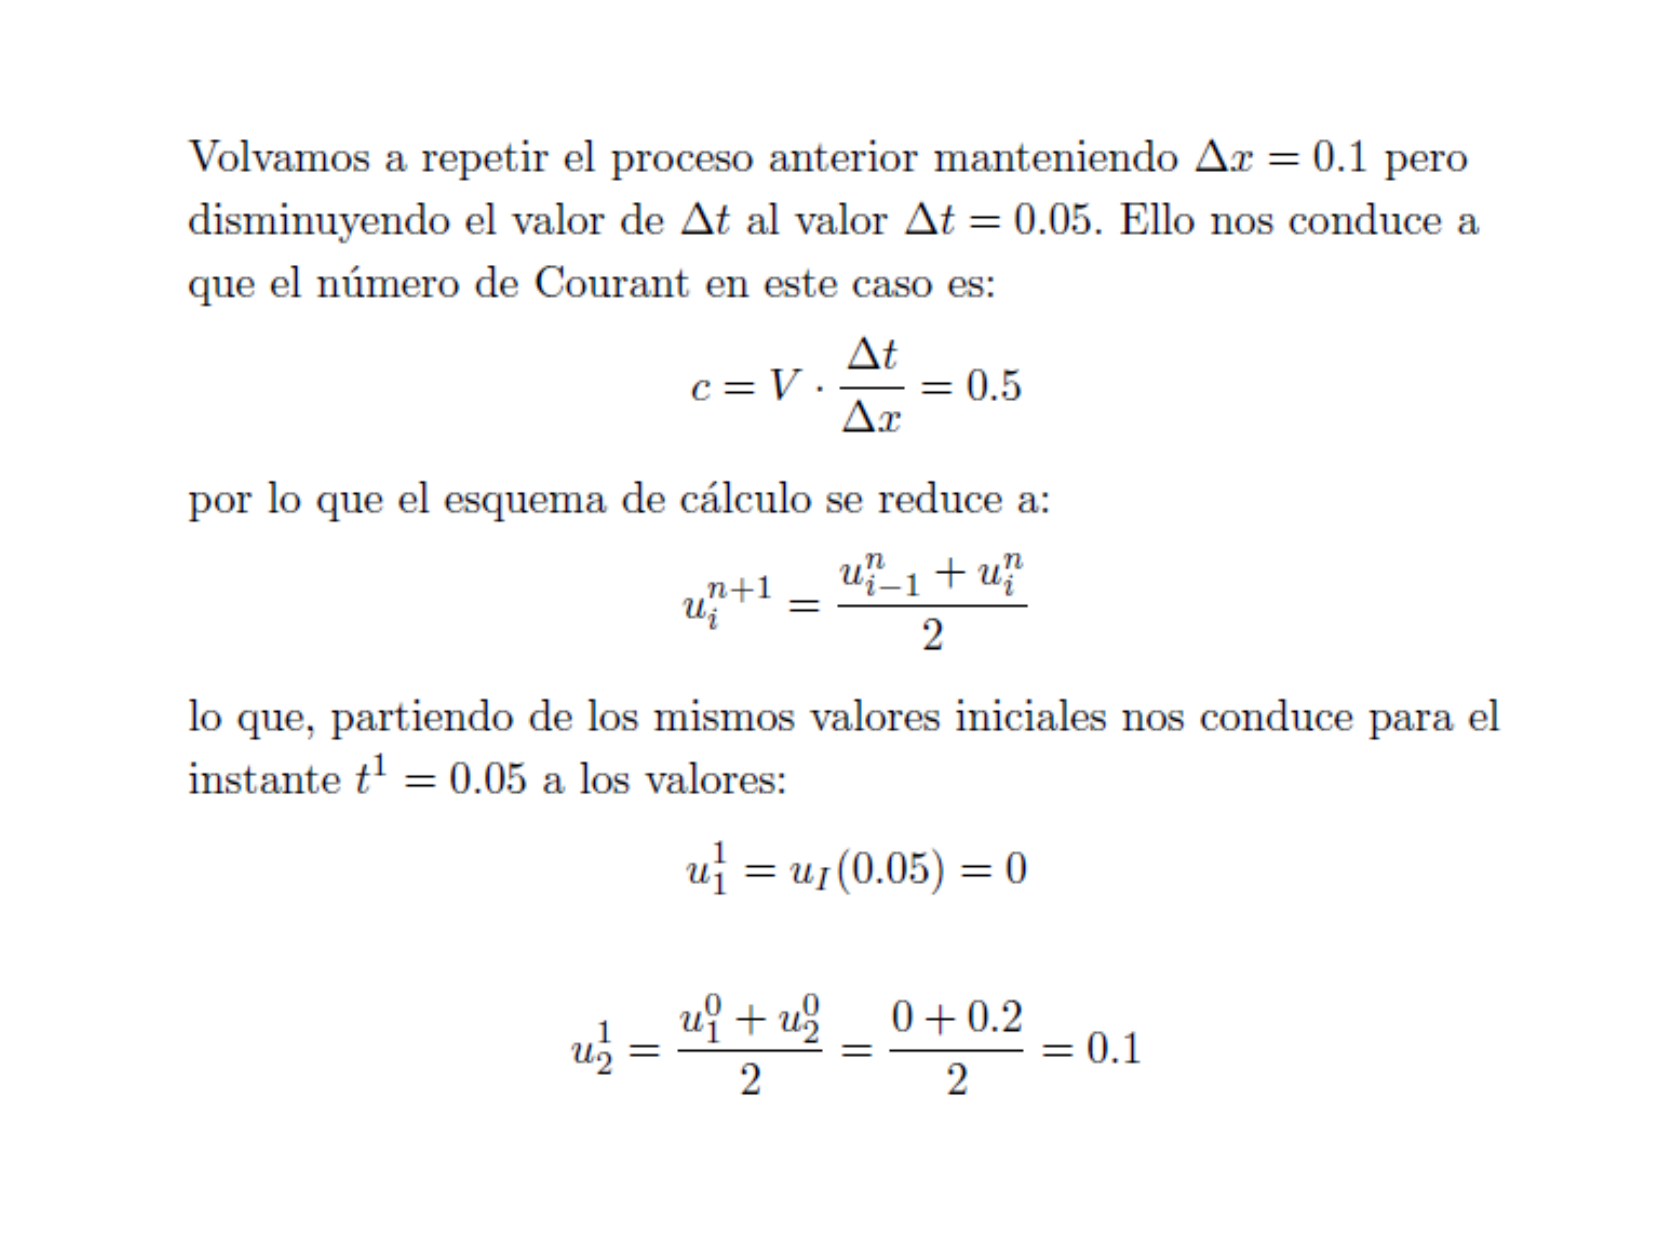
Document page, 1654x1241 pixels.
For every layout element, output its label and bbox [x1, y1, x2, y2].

picture [177, 118, 1536, 1123]
